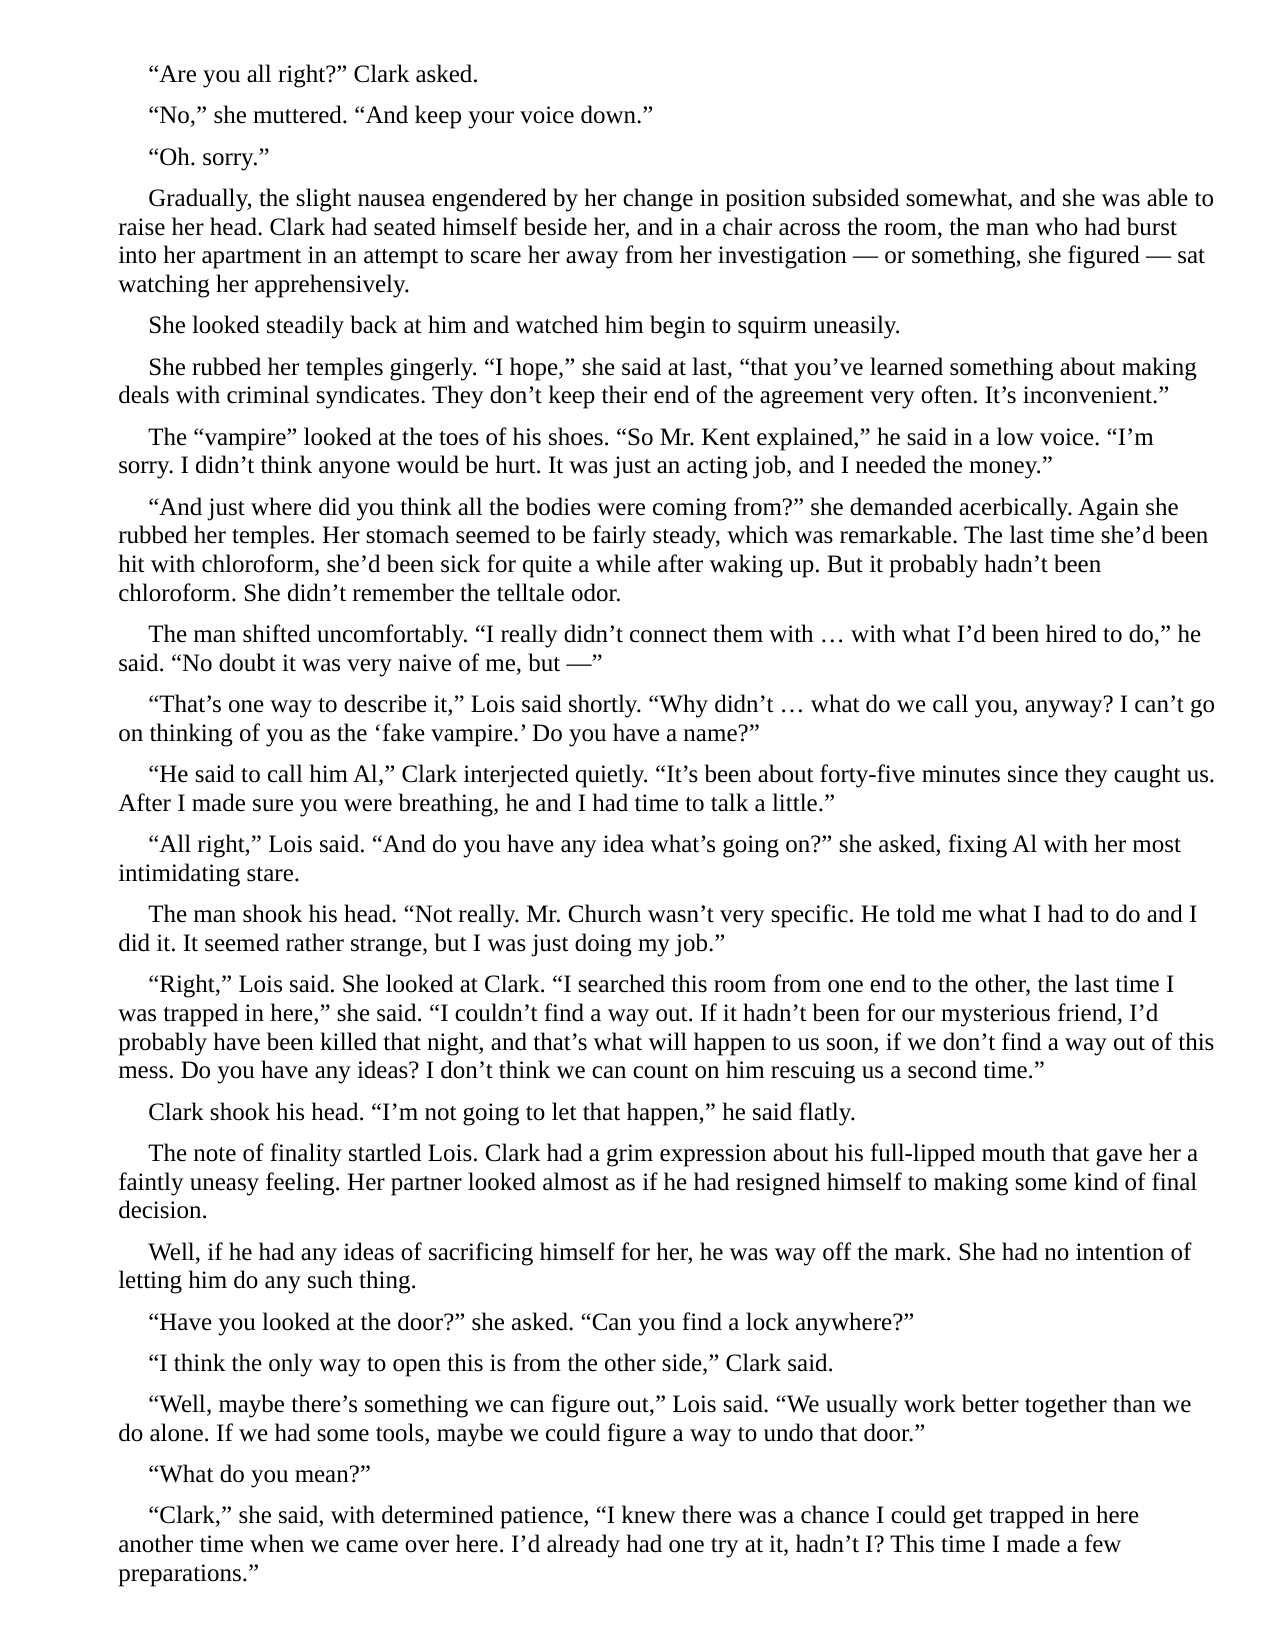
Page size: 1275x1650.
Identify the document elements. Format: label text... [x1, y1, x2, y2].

text The man shifted uncomfortably. “I really didn’t connect them with … with what I’d been hired to do,” he said. “No doubt it was very naive of me, but —” [118, 619, 1216, 677]
text Gradually, the slight nausea engendered by her change in position subsided somewhat, and she was able to raise her head. Clark had seated himself beside her, and in a chair across the room, the man who had burst into her apartment in an attempt to scare her away from her investigation — or something, she figured — sat watching her apprehensively. [118, 183, 1216, 298]
text She looked steadily back at him and watched him begin to squirm uneasily. [118, 310, 1216, 339]
text “Clark,” she said, with determined patience, “I knew there was a chance I could get trapped in here another time when we came over here. I’d already had one try at it, hadn’t I? This time I made a few preparations.” [118, 1500, 1216, 1587]
text “That’s one way to describe it,” Lois said shortly. “Why didn’t … what do we call you, anyway? I can’t go on thinking of you as the ‘fake vampire.’ Do you have a name?” [118, 689, 1216, 747]
text The note of finality startled Lois. Clark had a grim expression about his full-lipped mouth that gave her a faintly uneasy feeling. Her partner looked almost as if he had resigned himself to making some kind of final decision. [118, 1138, 1216, 1224]
text Clark shook his head. “I’m not going to let that happen,” he said flatly. [118, 1097, 1216, 1125]
text The “vampire” looked at the toes of his shoes. “So Mr. Kent explained,” he said in a low voice. “I’m sorry. I didn’t think anyone would be hurt. It was just an acting job, and I needed the money.” [118, 422, 1216, 479]
text “Have you looked at the door?” she asked. “Can you find a lock anywhere?” [118, 1307, 1216, 1335]
text “Well, maybe there’s something we can figure out,” Lois said. “We usually work better together than we do alone. If we had some tools, maybe we could figure a way to undo that door.” [118, 1389, 1216, 1447]
text “Right,” Lois said. She looked at Clark. “I searched this room from one end to the other, the last time I was trapped in here,” she said. “I couldn’t find a way out. If it hadn’t been for our mysterious friend, I’d probably have been killed that night, and that’s what will happen to us soon, if we don’t find a way out of this mess. Do you have any ideas? I don’t think we can count on him rescuing us a second time.” [118, 969, 1216, 1084]
text “What do you mean?” [118, 1459, 1216, 1488]
text The man shook his head. “Not really. Mr. Church wasn’t very specific. He told me what I had to do and I did it. It seemed rather strange, but I was just doing my job.” [118, 899, 1216, 957]
text “Oh. sorry.” [118, 142, 1216, 170]
text “No,” she muttered. “And keep your voice down.” [118, 100, 1216, 129]
text “And just where did you think all the bodies were coming from?” she demanded acerbically. Again she rubbed her temples. Her stomach seemed to be fairly steady, which was remarkable. The last time she’d been hit with chloroform, she’d been sick for quite a while after waking up. But it probably hadn’t been chloroform. She didn’t remember the telltale odor. [118, 492, 1216, 607]
text Well, if he had any ideas of sacrificing himself for her, he was way off the mark. She had no intention of letting him do any such thing. [118, 1237, 1216, 1294]
text She rubbed her temples gingerly. “I hope,” she said at last, “that you’ve learned something about making deals with criminal syndicates. They don’t keep their end of the agreement very often. It’s inconvenient.” [118, 352, 1216, 409]
text “I think the only way to open this is from the other side,” Clark said. [118, 1348, 1216, 1377]
text “He said to call him Al,” Clark interjected quietly. “It’s been about forty-five minutes since they caught us. After I made sure you were breathing, he and I had time to talk a little.” [118, 759, 1216, 817]
text “All right,” Lois said. “And do you have any idea what’s going on?” she asked, fixing Al with her most intimidating stare. [118, 829, 1216, 887]
text “Are you all right?” Clark asked. [118, 59, 1216, 88]
